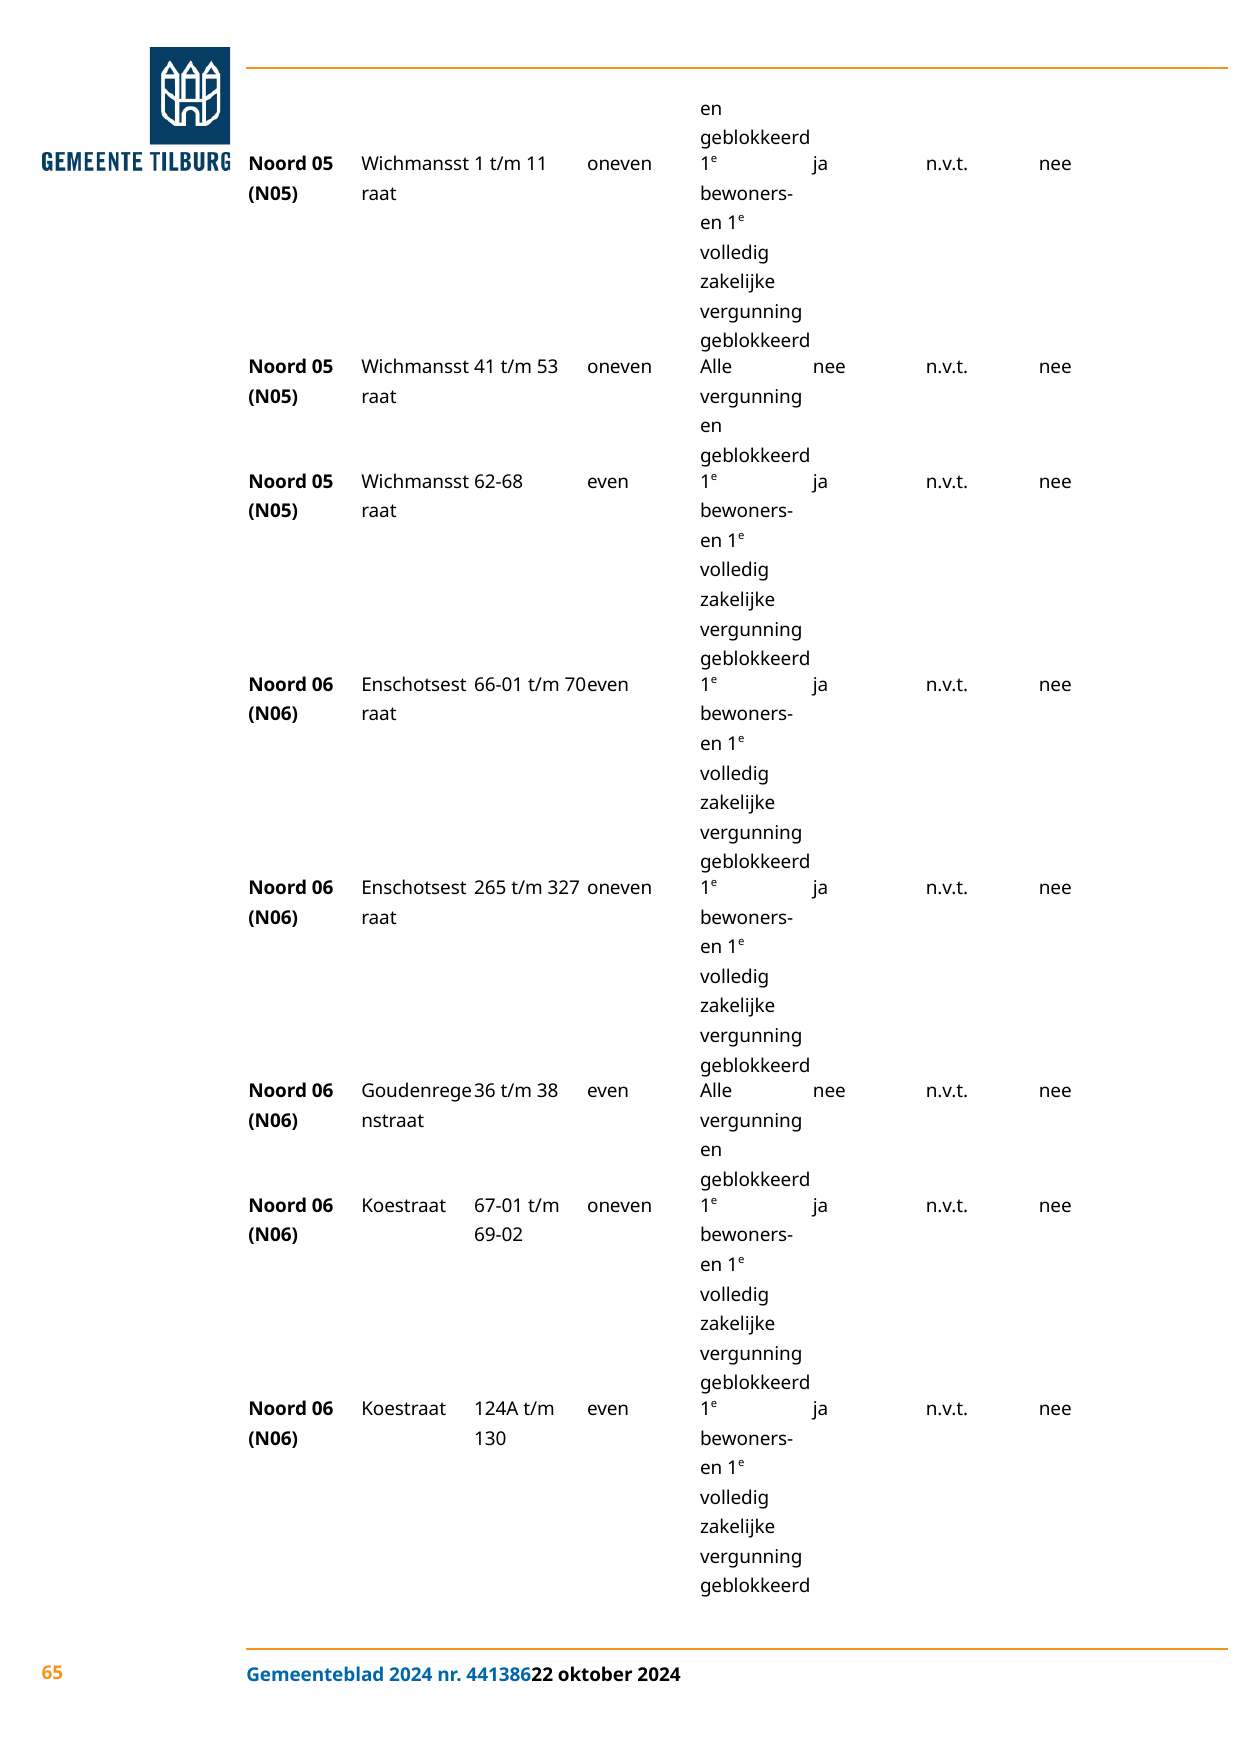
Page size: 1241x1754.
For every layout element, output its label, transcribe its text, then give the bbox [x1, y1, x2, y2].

table_cell even [587, 1078, 700, 1192]
table_cell 124A t/m 130 [474, 1395, 587, 1598]
table_cell [813, 95, 926, 150]
table_cell oneven [587, 1192, 700, 1395]
table_cell n.v.t. [926, 671, 1038, 874]
table_cell [926, 95, 1038, 150]
table_cell Koestraat [361, 1395, 474, 1598]
table_cell Wichmansstraat [361, 150, 474, 353]
table_cell n.v.t. [926, 468, 1038, 671]
table_cell even [587, 671, 700, 874]
table_cell Noord 06 (N06) [248, 671, 361, 874]
table_cell Enschotsestraat [361, 874, 474, 1077]
table_cell 1e bewoners- en 1e volledig zakelijke vergunning geblokkeerd [700, 874, 813, 1077]
table_cell n.v.t. [926, 353, 1038, 468]
table_cell Noord 06 (N06) [248, 1192, 361, 1395]
table_cell 1e bewoners- en 1e volledig zakelijke vergunning geblokkeerd [700, 1192, 813, 1395]
table_cell 1 t/m 11 [474, 150, 587, 353]
table_cell Noord 06 (N06) [248, 874, 361, 1077]
table_cell Wichmansstraat [361, 353, 474, 468]
table_cell ja [813, 1395, 926, 1598]
table_cell [474, 95, 587, 150]
table_cell 62-68 [474, 468, 587, 671]
table_cell Noord 06 (N06) [248, 1078, 361, 1192]
table_cell n.v.t. [926, 1395, 1038, 1598]
table_cell oneven [587, 150, 700, 353]
table_cell Alle vergunningen geblokkeerd [700, 353, 813, 468]
table_cell nee [1039, 468, 1152, 671]
table_cell nee [1039, 671, 1152, 874]
table_cell Alle vergunningen geblokkeerd [700, 1078, 813, 1192]
table_cell ja [813, 150, 926, 353]
table_cell Noord 05 (N05) [248, 353, 361, 468]
table_cell even [587, 468, 700, 671]
table_cell [248, 95, 361, 150]
table_cell even [587, 1395, 700, 1598]
table_cell n.v.t. [926, 150, 1038, 353]
table_cell Noord 05 (N05) [248, 468, 361, 671]
table_cell en geblokkeerd [700, 95, 813, 150]
table_cell Enschotsestraat [361, 671, 474, 874]
table_cell n.v.t. [926, 1078, 1038, 1192]
table_cell Noord 05 (N05) [248, 150, 361, 353]
table_cell 1e bewoners- en 1e volledig zakelijke vergunning geblokkeerd [700, 150, 813, 353]
table_cell ja [813, 468, 926, 671]
table_cell nee [1039, 353, 1152, 468]
table_cell [587, 95, 700, 150]
table_cell n.v.t. [926, 874, 1038, 1077]
table_cell Wichmansstraat [361, 468, 474, 671]
table_cell 67-01 t/m 69-02 [474, 1192, 587, 1395]
table_cell nee [1039, 1078, 1152, 1192]
table_cell ja [813, 1192, 926, 1395]
table_cell 41 t/m 53 [474, 353, 587, 468]
table_cell nee [1039, 1395, 1152, 1598]
table_cell nee [1039, 874, 1152, 1077]
table_cell nee [1039, 150, 1152, 353]
table_cell 36 t/m 38 [474, 1078, 587, 1192]
table_cell Goudenregenstraat [361, 1078, 474, 1192]
picture [41, 47, 231, 172]
table_cell oneven [587, 353, 700, 468]
table_cell ja [813, 671, 926, 874]
table_cell 1e bewoners- en 1e volledig zakelijke vergunning geblokkeerd [700, 1395, 813, 1598]
table_cell nee [1039, 1192, 1152, 1395]
table_cell nee [813, 1078, 926, 1192]
table_cell ja [813, 874, 926, 1077]
table_cell oneven [587, 874, 700, 1077]
table_cell n.v.t. [926, 1192, 1038, 1395]
table_cell nee [813, 353, 926, 468]
table_cell [1039, 95, 1152, 150]
table_cell Koestraat [361, 1192, 474, 1395]
table_cell 66-01 t/m 70 [474, 671, 587, 874]
table_cell [361, 95, 474, 150]
table_cell 1e bewoners- en 1e volledig zakelijke vergunning geblokkeerd [700, 468, 813, 671]
table_cell Noord 06 (N06) [248, 1395, 361, 1598]
table_cell 1e bewoners- en 1e volledig zakelijke vergunning geblokkeerd [700, 671, 813, 874]
table_cell 265 t/m 327 [474, 874, 587, 1077]
